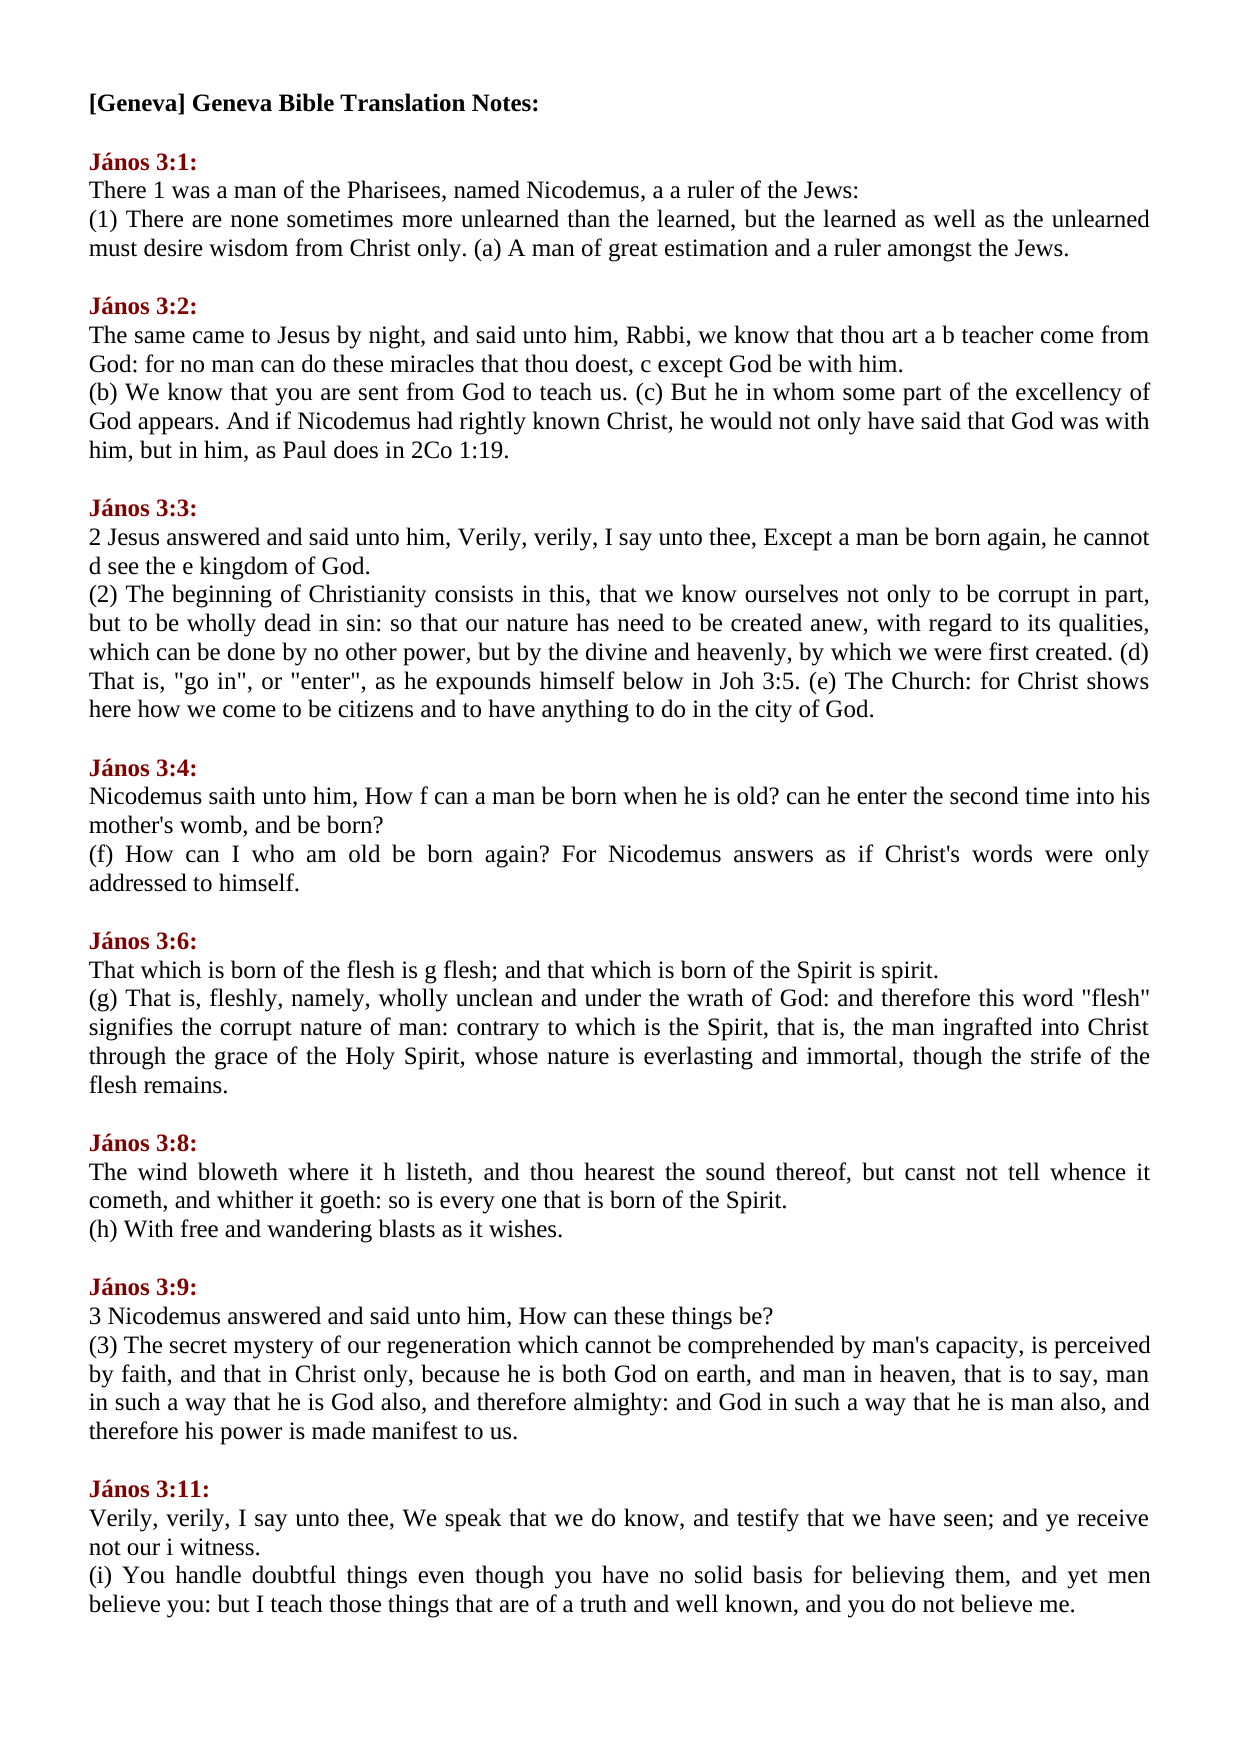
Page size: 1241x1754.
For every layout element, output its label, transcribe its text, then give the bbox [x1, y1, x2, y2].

text There 1 was a man of the Pharisees, named Nicodemus, a a ruler of the Jews: (1) There are none sometimes more unlearned than the learned, but the learned as well as the unlearned must desire wisdom from Christ only. (a) A man of great estimation and a ruler amongst the Jews. [88, 176, 1152, 262]
text Nicodemus saith unto him, How f can a man be born when he is old? can he enter the second time into his mother's womb, and be born? (f) How can I who am old be born again? For Nicodemus answers as if Christ's words were only addressed to himself. [88, 781, 1152, 896]
text János 3:2: [88, 291, 1152, 320]
text [Geneva] Geneva Bible Translation Notes: [88, 88, 1152, 117]
text The wind bloweth where it h listeth, and thou hearest the sound thereof, but canst not tell whence it cometh, and whither it goeth: so is every one that is born of the Spirit. (h) With free and wandering blasts as it wishes. [88, 1157, 1152, 1243]
text János 3:4: [88, 753, 1152, 781]
text János 3:1: [88, 147, 1152, 176]
text János 3:3: [88, 493, 1152, 522]
text János 3:9: [88, 1272, 1152, 1301]
text 2 Jesus answered and said unto him, Verily, verily, I say unto thee, Except a man be born again, he cannot d see the e kingdom of God. (2) The beginning of Christianity consists in this, that we know ourselves not only to be corrupt in part, but to be wholly dead in sin: so that our nature has need to be created anew, with regard to its qualities, which can be done by no other power, but by the divine and heavenly, by which we were first created. (d) That is, "go in", or "enter", as he expounds himself below in Joh 3:5. (e) The Church: for Christ shows here how we come to be citizens and to have anything to do in the city of God. [88, 522, 1152, 723]
text János 3:6: [88, 926, 1152, 955]
text János 3:11: [88, 1474, 1152, 1503]
text Verily, verily, I say unto thee, We speak that we do know, and testify that we have seen; and ye receive not our i witness. (i) You handle doubtful things even though you have no solid basis for believing them, and yet men believe you: but I teach those things that are of a truth and well known, and you do not believe me. [88, 1503, 1152, 1618]
text 3 Nicodemus answered and said unto him, How can these things be? (3) The secret mystery of our regeneration which cannot be comprehended by man's capacity, is perceived by faith, and that in Christ only, because he is both God on earth, and man in heaven, that is to say, man in such a way that he is God also, and therefore almighty: and God in such a way that he is man also, and therefore his power is made manifest to us. [88, 1301, 1152, 1445]
text János 3:8: [88, 1128, 1152, 1157]
text That which is born of the flesh is g flesh; and that which is born of the Spirit is spirit. (g) That is, fleshly, namely, wholly unclean and under the wrath of God: and therefore this word "flesh" signifies the corrupt nature of man: contrary to which is the Spirit, that is, the man ingrafted into Christ through the grace of the Holy Spirit, whose nature is everlasting and immortal, though the strife of the flesh remains. [88, 955, 1152, 1098]
text The same came to Jesus by night, and said unto him, Rabbi, we know that thou art a b teacher come from God: for no man can do these miracles that thou doest, c except God be with him. (b) We know that you are sent from God to teach us. (c) But he in whom some part of the excellency of God appears. And if Nicodemus had rightly known Christ, he would not only have said that God was with him, but in him, as Paul does in 2Co 1:19. [88, 320, 1152, 464]
